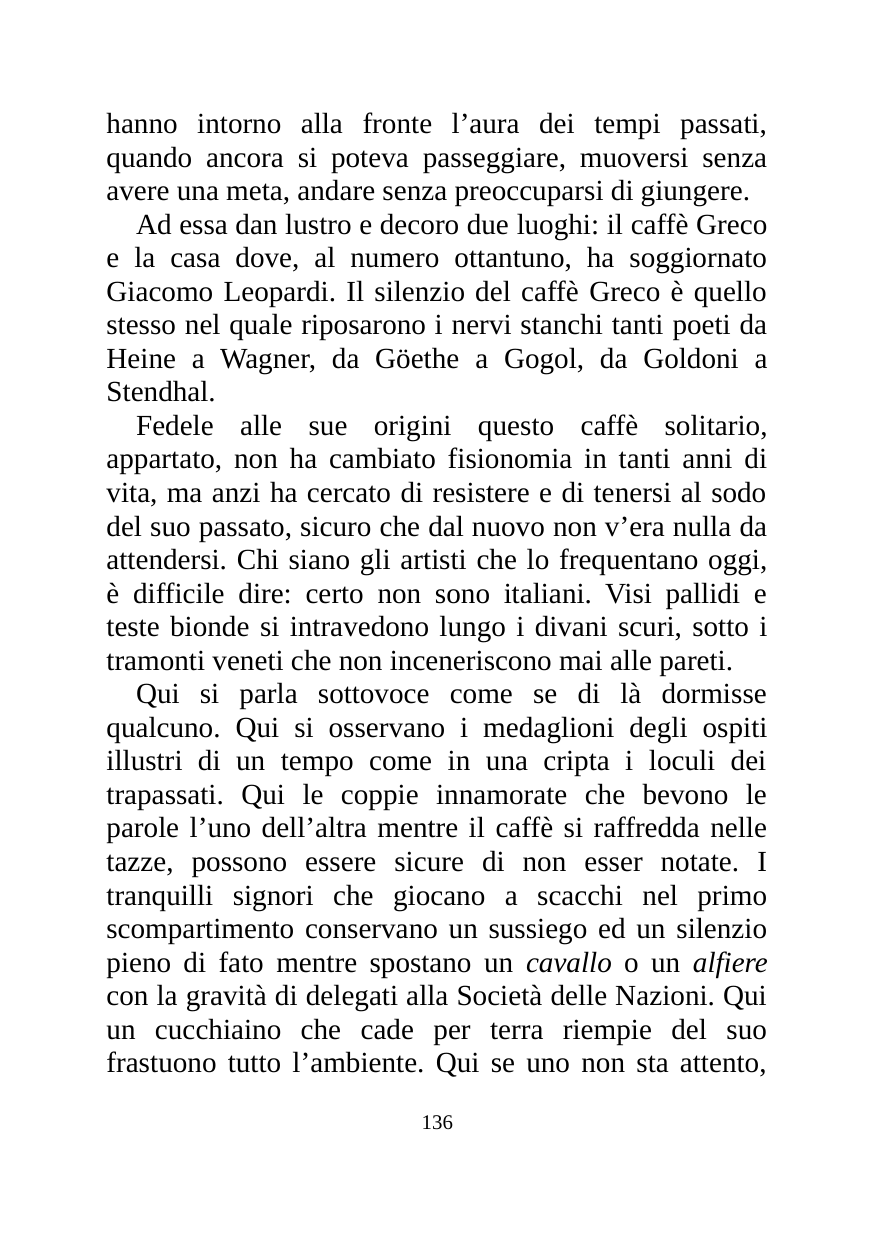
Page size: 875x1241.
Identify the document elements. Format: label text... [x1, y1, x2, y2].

text Qui si parla sottovoce come se di là dormisse qualcuno. Qui si osservano i medaglioni degli ospiti illustri di un tempo come in una cripta i loculi dei trapassati. Qui le coppie innamorate che bevono le parole l’uno dell’altra mentre il caffè si raffredda nelle tazze, possono essere sicure di non esser notate. I tranquilli signori che giocano a scacchi nel primo scompartimento conservano un sussiego ed un silenzio pieno di fato mentre spostano un cavallo o un alfiere con la gravità di delegati alla Società delle Nazioni. Qui un cucchiaino che cade per terra riempie del suo frastuono tutto l’ambiente. Qui se uno non sta attento, [106, 676, 768, 1079]
text Fedele alle sue origini questo caffè solitario, appartato, non ha cambiato fisionomia in tanti anni di vita, ma anzi ha cercato di resistere e di tenersi al sodo del suo passato, sicuro che dal nuovo non v’era nulla da attendersi. Chi siano gli artisti che lo frequentano oggi, è difficile dire: certo non sono italiani. Visi pallidi e teste bionde si intravedono lungo i divani scuri, sotto i tramonti veneti che non inceneriscono mai alle pareti. [106, 408, 768, 676]
text hanno intorno alla fronte l’aura dei tempi passati, quando ancora si poteva passeggiare, muoversi senza avere una meta, andare senza preoccuparsi di giungere. [106, 106, 768, 207]
text Ad essa dan lustro e decoro due luoghi: il caffè Greco e la casa dove, al numero ottantuno, ha soggiornato Giacomo Leopardi. Il silenzio del caffè Greco è quello stesso nel quale riposarono i nervi stanchi tanti poeti da Heine a Wagner, da Göethe a Gogol, da Goldoni a Stendhal. [106, 207, 768, 408]
